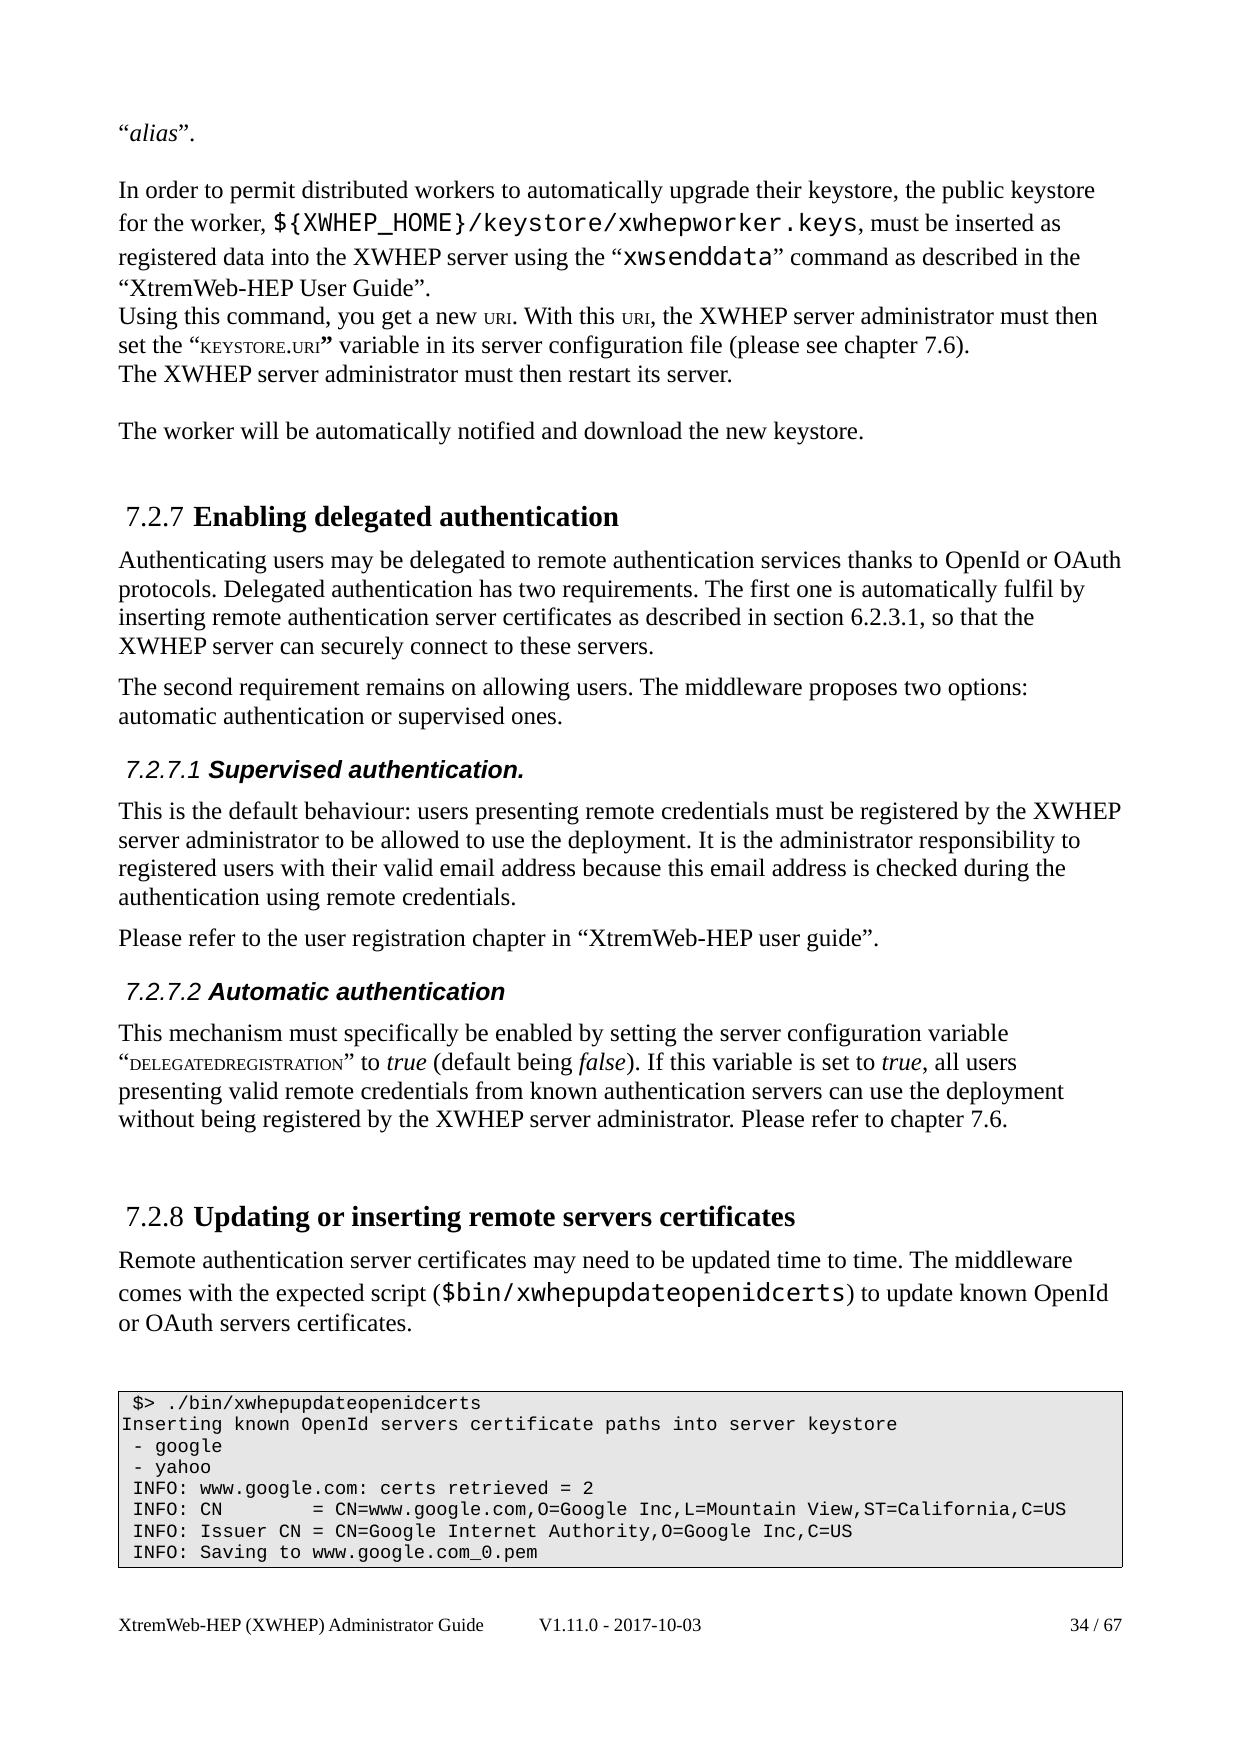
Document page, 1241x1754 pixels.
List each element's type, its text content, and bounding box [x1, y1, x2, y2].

subtitle Enabling delegated authentication [118, 499, 1122, 532]
text Remote authentication server certificates may need to be updated time to time. The middleware comes with the expected script ($bin/xwhepupdateopenidcerts) to update known OpenId or OAuth servers certificates. [118, 1246, 1122, 1337]
text Authenticating users may be delegated to remote authentication services thanks to OpenId or OAuth protocols. Delegated authentication has two requirements. The first one is automatically fulfil by inserting remote authentication server certificates as described in section 6.2.3.1, so that the XWHEP server can securely connect to these servers. [118, 545, 1122, 660]
subtitle Automatic authentication [118, 977, 1122, 1006]
text The second requirement remains on allowing users. The middleware proposes two options: automatic authentication or supervised ones. [118, 672, 1122, 730]
text This is the default behaviour: users presenting remote credentials must be registered by the XWHEP server administrator to be allowed to use the deployment. It is the administrator responsibility to registered users with their valid email address because this email address is checked during the authentication using remote credentials. [118, 796, 1122, 911]
text INFO: www.google.com: certs retrieved = 2 [119, 1476, 1122, 1497]
text Inserting known OpenId servers certificate paths into server keystore [119, 1412, 1122, 1433]
text - yahoo [119, 1455, 1122, 1476]
text Please refer to the user registration chapter in “XtremWeb-HEP user guide”. [118, 923, 1122, 952]
text INFO: Issuer CN = CN=Google Internet Authority,O=Google Inc,C=US [119, 1518, 1122, 1540]
text The XWHEP server administrator must then restart its server. [118, 359, 1122, 388]
text This mechanism must specifically be enabled by setting the server configuration variable “delegatedregistration” to true (default being false). If this variable is set to true, all users presenting valid remote credentials from known authentication servers can use the deployment without being registered by the XWHEP server administrator. Please refer to chapter 7.6. [118, 1018, 1122, 1133]
text In order to permit distributed workers to automatically upgrade their keystore, the public keystore for the worker, ${XWHEP_HOME}/keystore/xwhepworker.keys, must be inserted as registered data into the XWHEP server using the “xwsenddata” command as described in the “XtremWeb-HEP User Guide”. [118, 176, 1122, 301]
text INFO: CN = CN=www.google.com,O=Google Inc,L=Mountain View,ST=California,C=US [119, 1497, 1122, 1518]
subtitle Supervised authentication. [118, 755, 1122, 783]
text The worker will be automatically notified and download the new keystore. [118, 416, 1122, 445]
text - google [119, 1433, 1122, 1455]
text INFO: Saving to www.google.com_0.pem [119, 1540, 1122, 1567]
text $> ./bin/xwhepupdateopenidcerts [119, 1392, 1122, 1412]
subtitle Updating or inserting remote servers certificates [118, 1199, 1122, 1233]
text Using this command, you get a new uri. With this uri, the XWHEP server administrator must then set the “keystore.uri” variable in its server configuration file (please see chapter 7.6). [118, 301, 1122, 359]
text “alias”. [118, 118, 1122, 147]
